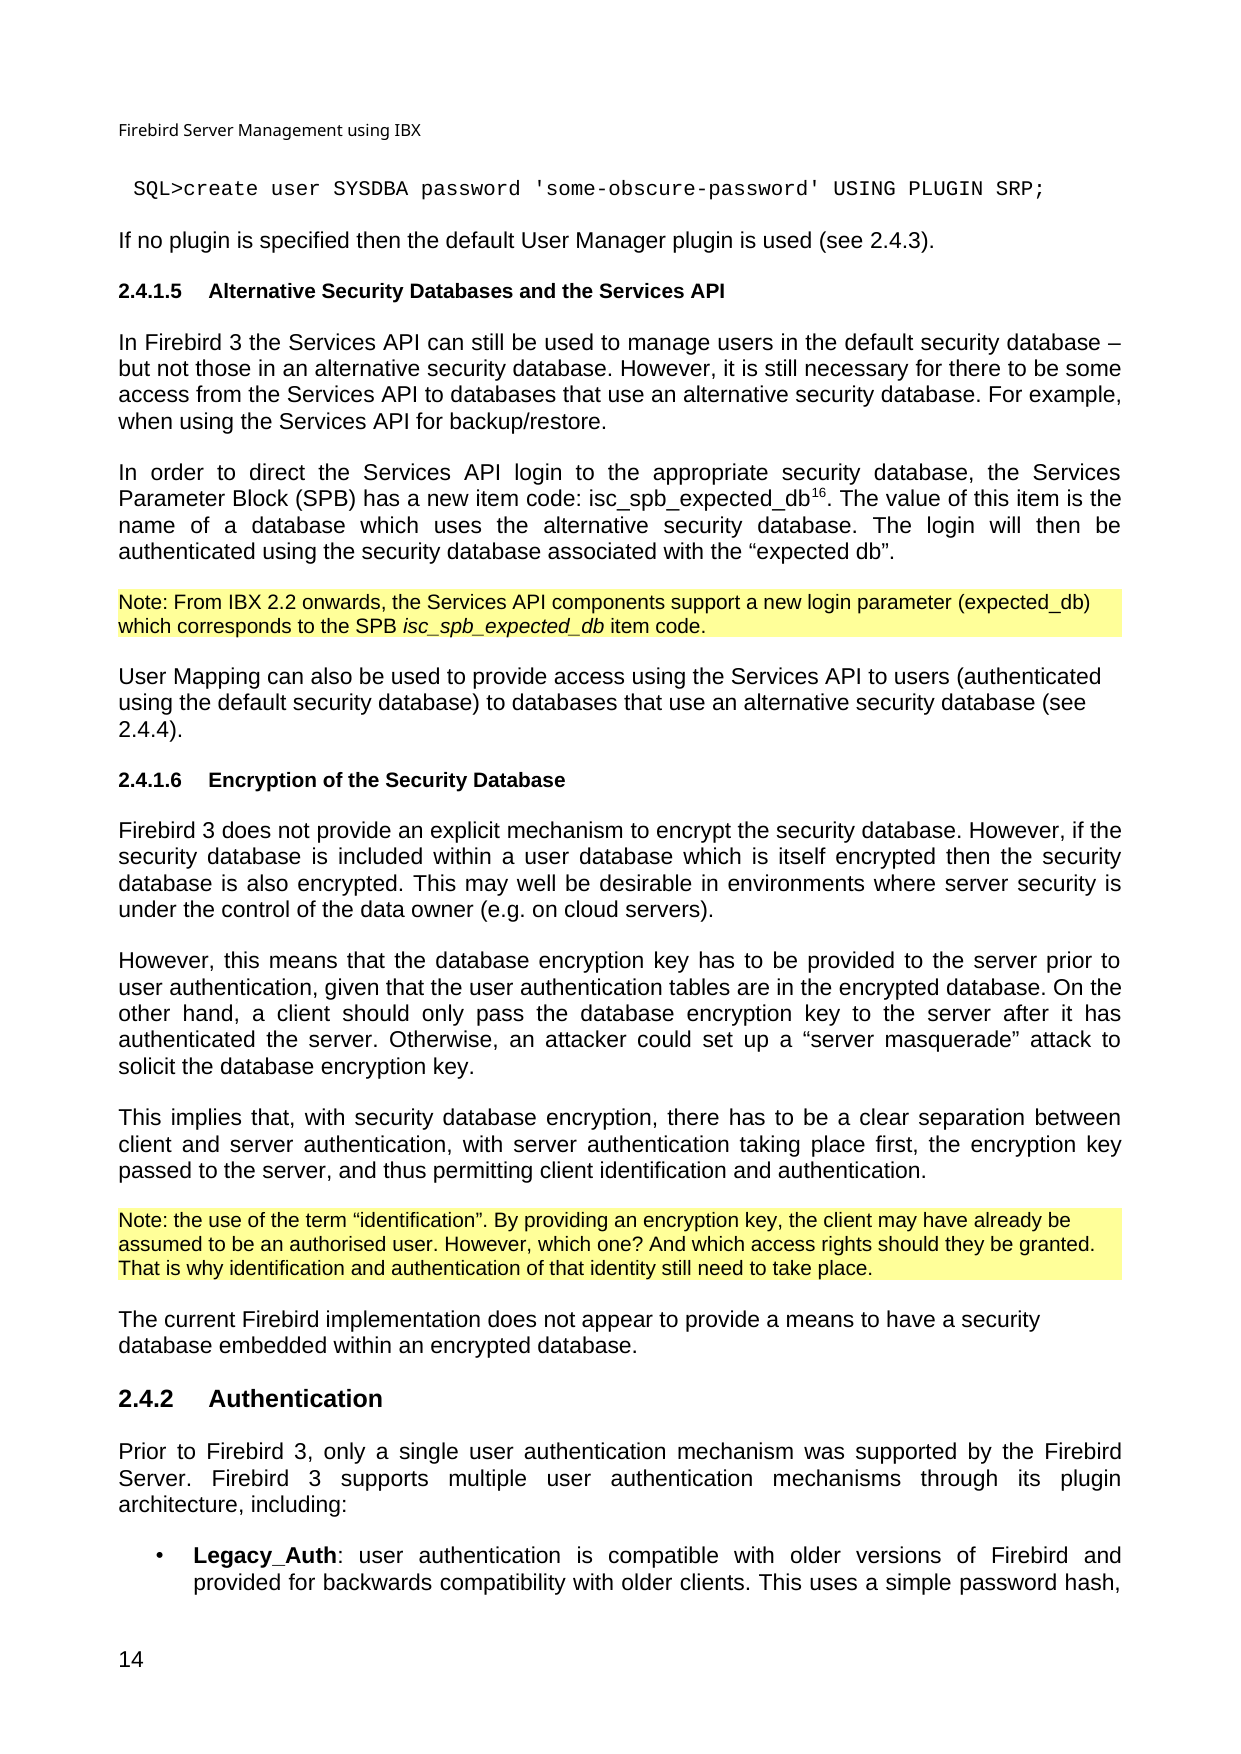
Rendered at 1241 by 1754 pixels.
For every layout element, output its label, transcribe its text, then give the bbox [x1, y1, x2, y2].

text However, this means that the database encryption key has to be provided to the server prior to user authentication, given that the user authentication tables are in the encrypted database. On the other hand, a client should only pass the database encryption key to the server after it has authenticated the server. Otherwise, an attacker could set up a “server masquerade” attack to solicit the database encryption key. [118, 947, 1122, 1079]
text In Firebird 3 the Services API can still be used to manage users in the default security database – but not those in an alternative security database. However, it is still necessary for there to be some access from the Services API to databases that use an alternative security database. For example, when using the Services API for backup/restore. [118, 329, 1122, 434]
text Firebird 3 does not provide an explicit mechanism to encrypt the security database. However, if the security database is included within a user database which is itself encrypted then the security database is also encrypted. This may well be desirable in environments where server security is under the control of the data owner (e.g. on cloud servers). [118, 817, 1122, 922]
subtitle Alternative Security Databases and the Services API [118, 279, 1122, 303]
text Note: the use of the term “identification”. By providing an encryption key, the client may have already be assumed to be an authorised user. However, which one? And which access rights should they be granted. That is why identification and authentication of that identity still need to take place. [118, 1208, 1122, 1280]
text Note: From IBX 2.2 onwards, the Services API components support a new login parameter (expected_db) which corresponds to the SPB isc_spb_expected_db item code. [118, 589, 1122, 637]
text Prior to Firebird 3, only a single user authentication mechanism was supported by the Firebird Server. Firebird 3 supports multiple user authentication mechanisms through its plugin architecture, including: [118, 1438, 1122, 1517]
text In order to direct the Services API login to the appropriate security database, the Services Parameter Block (SPB) has a new item code: isc_spb_expected_db. The value of this item is the name of a database which uses the alternative security database. The login will then be authenticated using the security database associated with the “expected db”. [118, 459, 1122, 564]
subtitle Encryption of the Security Database [118, 767, 1122, 791]
text The current Firebird implementation does not appear to provide a means to have a security database embedded within an encrypted database. [118, 1306, 1122, 1358]
text This implies that, with security database encryption, there has to be a clear separation between client and server authentication, with server authentication taking place first, the encryption key passed to the server, and thus permitting client identification and authentication. [118, 1104, 1122, 1183]
list Legacy_Auth: user authentication is compatible with older versions of Firebird and provided for backwards compatibility with older clients. This uses a simple password hash, [156, 1542, 1122, 1595]
text User Mapping can also be used to provide access using the Services API to users (authenticated using the default security database) to databases that use an alternative security database (see 2.4.4). [118, 663, 1122, 742]
subtitle Authentication [118, 1384, 1122, 1413]
text If no plugin is specified then the default User Manager plugin is used (see 2.4.3). [118, 227, 1122, 254]
text SQL>create user SYSDBA password 'some-obscure-password' USING PLUGIN SRP; [133, 178, 1122, 202]
